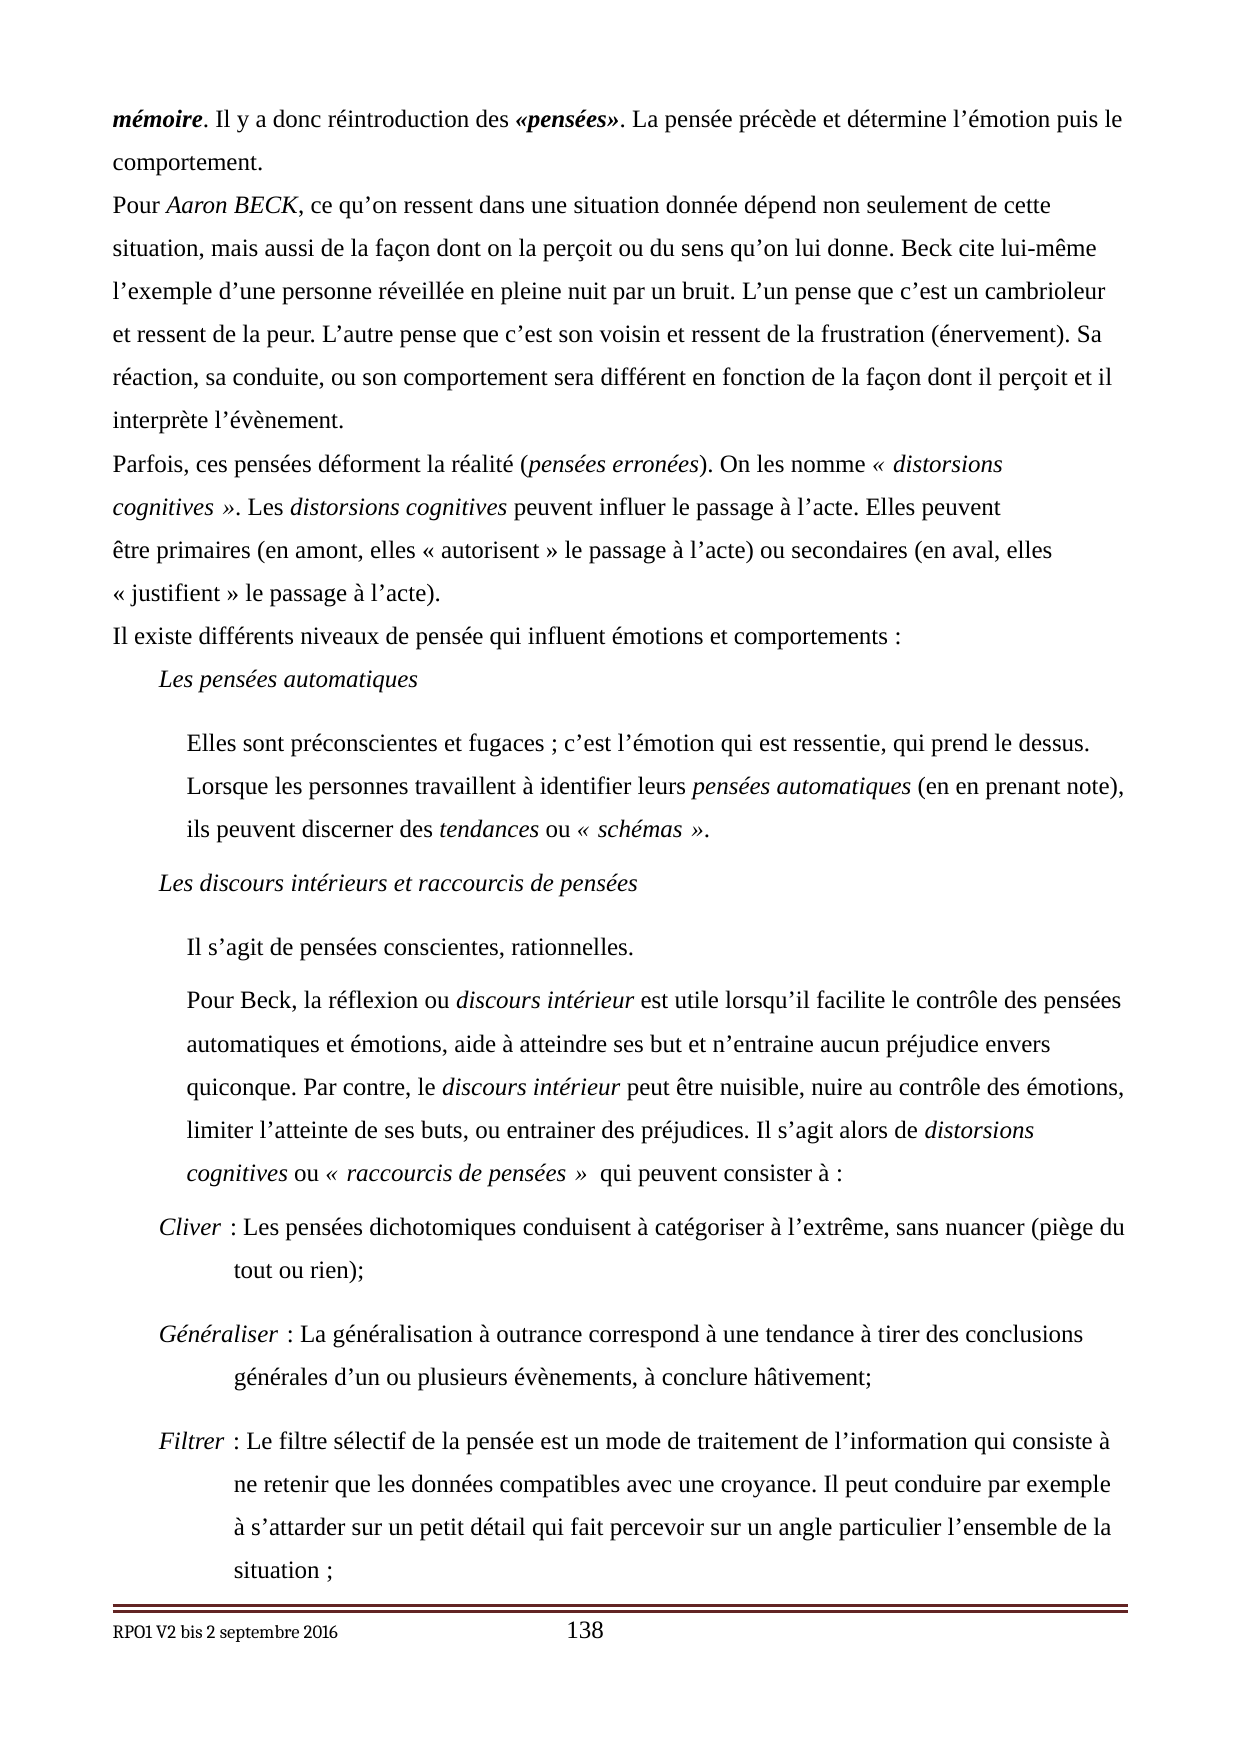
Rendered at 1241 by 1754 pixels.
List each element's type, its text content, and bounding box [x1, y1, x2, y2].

text Pour Aaron BECK, ce qu’on ressent dans une situation donnée dépend non seulement de cette situation, mais aussi de la façon dont on la perçoit ou du sens qu’on lui donne. Beck cite lui-même l’exemple d’une personne réveillée en pleine nuit par un bruit. L’un pense que c’est un cambrioleur et ressent de la peur. L’autre pense que c’est son voisin et ressent de la frustration (énervement). Sa réaction, sa conduite, ou son comportement sera différent en fonction de la façon dont il perçoit et il interprète l’évènement. [112, 190, 1128, 434]
text Elles sont préconscientes et fugaces ; c’est l’émotion qui est ressentie, qui prend le dessus. Lorsque les personnes travaillent à identifier leurs pensées automatiques (en en prenant note), ils peuvent discerner des tendances ou « schémas ». [186, 728, 1128, 843]
list Généraliser : La généralisation à outrance correspond à une tendance à tirer des conclusions générales d’un ou plusieurs évènements, à conclure hâtivement; [121, 1319, 1128, 1391]
text mémoire. Il y a donc réintroduction des «pensées». La pensée précède et détermine l’émotion puis le comportement. [112, 104, 1128, 176]
text Pour Beck, la réflexion ou discours intérieur est utile lorsqu’il facilite le contrôle des pensées automatiques et émotions, aide à atteindre ses but et n’entraine aucun préjudice envers quiconque. Par contre, le discours intérieur peut être nuisible, nuire au contrôle des émotions, limiter l’atteinte de ses buts, ou entrainer des préjudices. Il s’agit alors de distorsions cognitives ou « raccourcis de pensées » qui peuvent consister à : [186, 986, 1128, 1187]
list Les discours intérieurs et raccourcis de pensées [121, 868, 1128, 897]
list Cliver : Les pensées dichotomiques conduisent à catégoriser à l’extrême, sans nuancer (piège du tout ou rien); [121, 1212, 1128, 1283]
list Les pensées automatiques [121, 664, 1128, 693]
text Il existe différents niveaux de pensée qui influent émotions et comportements : [112, 621, 1128, 650]
text Parfois, ces pensées déforment la réalité (pensées erronées). On les nomme « distorsions cognitives ». Les distorsions cognitives peuvent influer le passage à l’acte. Elles peuvent être primaires (en amont, elles « autorisent » le passage à l’acte) ou secondaires (en aval, elles « justifient » le passage à l’acte). [112, 449, 1128, 607]
text Il s’agit de pensées conscientes, rationnelles. [186, 932, 1128, 961]
list Filtrer : Le filtre sélectif de la pensée est un mode de traitement de l’information qui consiste à ne retenir que les données compatibles avec une croyance. Il peut conduire par exemple à s’attarder sur un petit détail qui fait percevoir sur un angle particulier l’ensemble de la situation ; [121, 1426, 1128, 1584]
